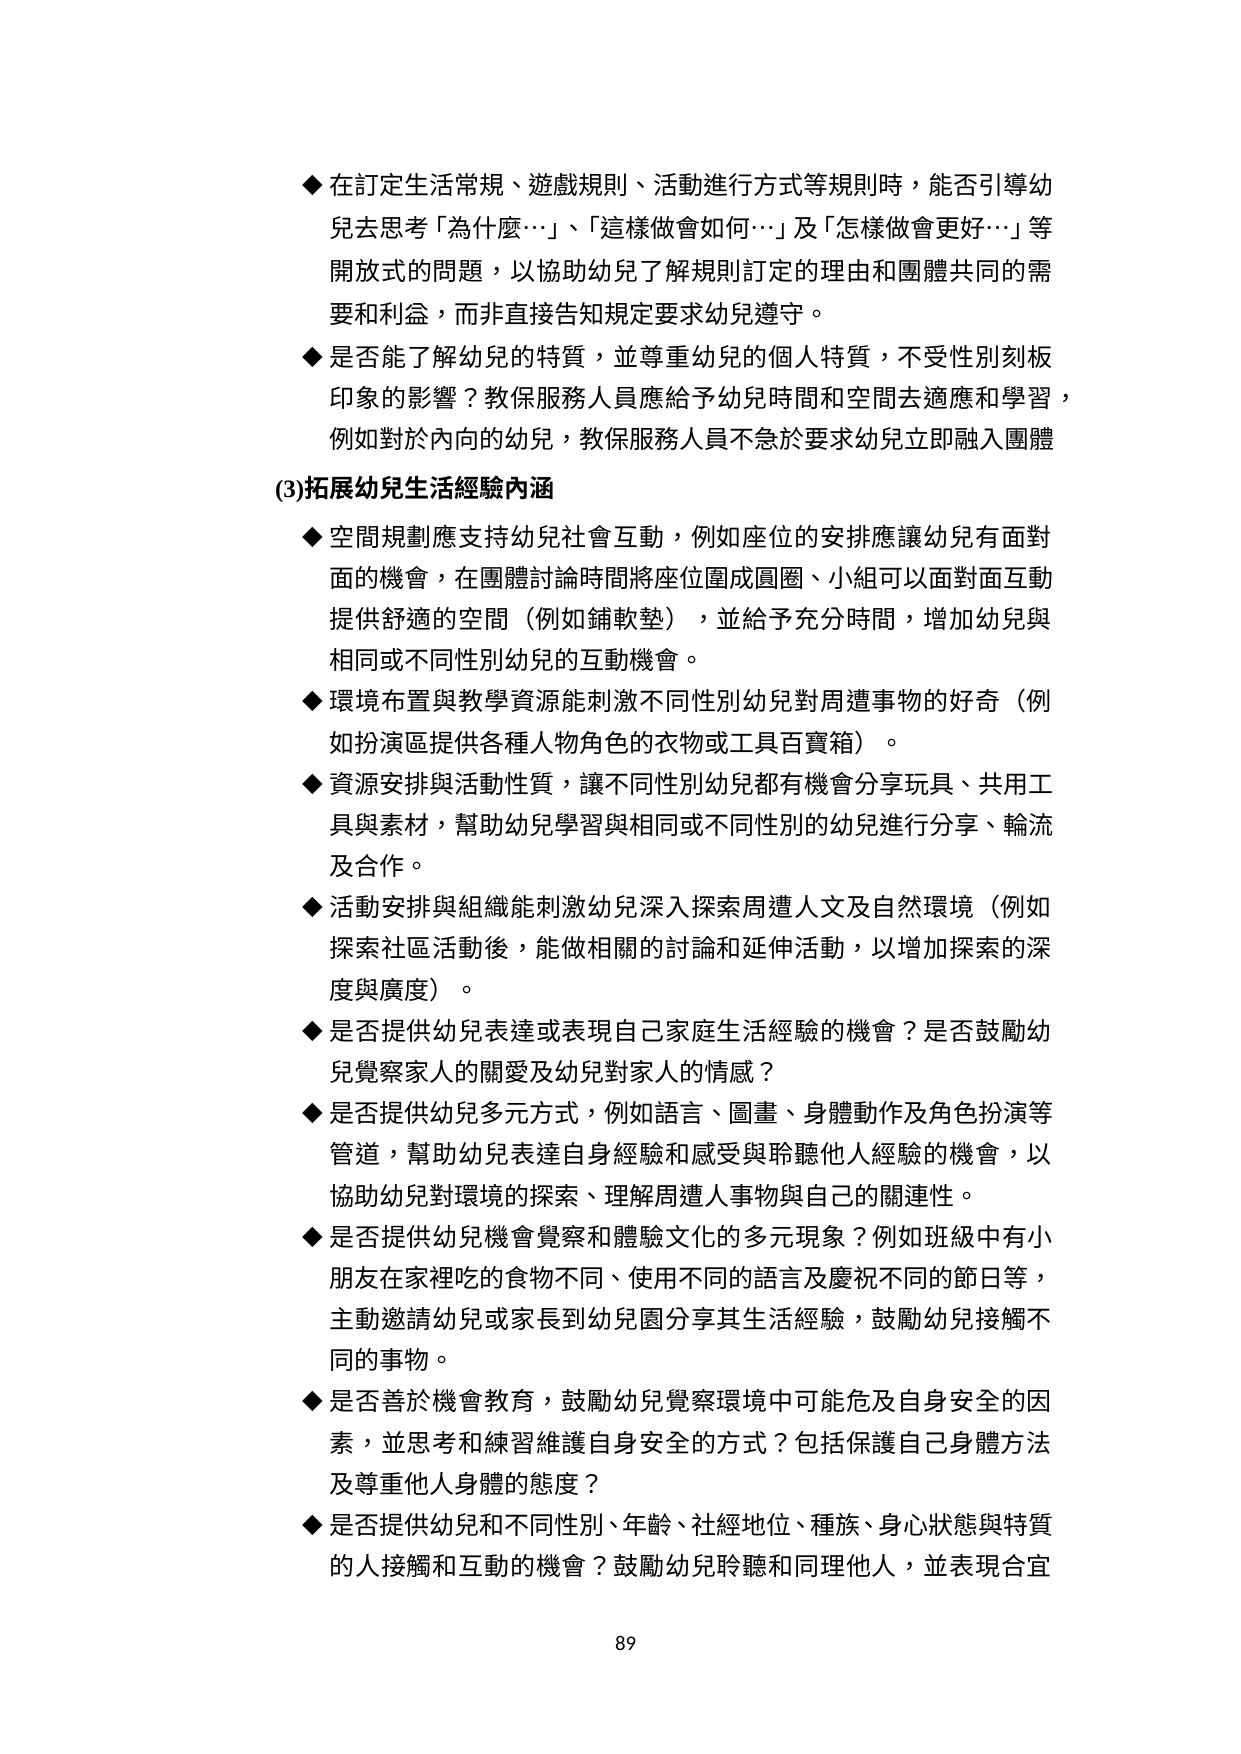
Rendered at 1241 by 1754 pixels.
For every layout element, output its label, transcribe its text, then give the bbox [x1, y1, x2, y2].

list 是否提供幼兒多元方式，例如語言、圖畫、身體動作及角色扮演等管道，幫助幼兒表達自身經驗和感受與聆聽他人經驗的機會，以協助幼兒對環境的探索、理解周遭人事物與自己的關連性。 [300, 1093, 1053, 1213]
list 在訂定生活常規、遊戲規則、活動進行方式等規則時，能否引導幼兒去思考「為什麼…」、「這樣做會如何…」及「怎樣做會更好…」等開放式的問題，以協助幼兒了解規則訂定的理由和團體共同的需要和利益，而非直接告知規定要求幼兒遵守。 [300, 164, 1053, 331]
list 是否提供幼兒表達或表現自己家庭生活經驗的機會？是否鼓勵幼兒覺察家人的關愛及幼兒對家人的情感？ [300, 1011, 1053, 1089]
list 是否提供幼兒機會覺察和體驗文化的多元現象？例如班級中有小朋友在家裡吃的食物不同、使用不同的語言及慶祝不同的節日等，主動邀請幼兒或家長到幼兒園分享其生活經驗，鼓勵幼兒接觸不同的事物。 [300, 1216, 1053, 1378]
list 是否善於機會教育，鼓勵幼兒覺察環境中可能危及自身安全的因素，並思考和練習維護自身安全的方式？包括保護自己身體方法及尊重他人身體的態度？ [300, 1381, 1053, 1501]
list 是否提供幼兒和不同性別、年齡、社經地位、種族、身心狀態與特質的人接觸和互動的機會？鼓勵幼兒聆聽和同理他人，並表現合宜 [300, 1505, 1053, 1583]
list 是否能了解幼兒的特質，並尊重幼兒的個人特質，不受性別刻板印象的影響？教保服務人員應給予幼兒時間和空間去適應和學習，例如對於內向的幼兒，教保服務人員不急於要求幼兒立即融入團體。 [300, 337, 1053, 457]
list 活動安排與組織能刺激幼兒深入探索周遭人文及自然環境（例如探索社區活動後，能做相關的討論和延伸活動，以增加探索的深度與廣度）。 [300, 887, 1053, 1007]
list 空間規劃應支持幼兒社會互動，例如座位的安排應讓幼兒有面對面的機會，在團體討論時間將座位圍成圓圈、小組可以面對面互動；提供舒適的空間（例如鋪軟墊），並給予充分時間，增加幼兒與相同或不同性別幼兒的互動機會。 [300, 516, 1053, 678]
list 資源安排與活動性質，讓不同性別幼兒都有機會分享玩具、共用工具與素材，幫助幼兒學習與相同或不同性別的幼兒進行分享、輪流及合作。 [300, 763, 1053, 883]
text (3)拓展幼兒生活經驗內涵 [275, 468, 1053, 505]
list 環境布置與教學資源能刺激不同性別幼兒對周遭事物的好奇（例如扮演區提供各種人物角色的衣物或工具百寶箱）。 [300, 681, 1053, 760]
